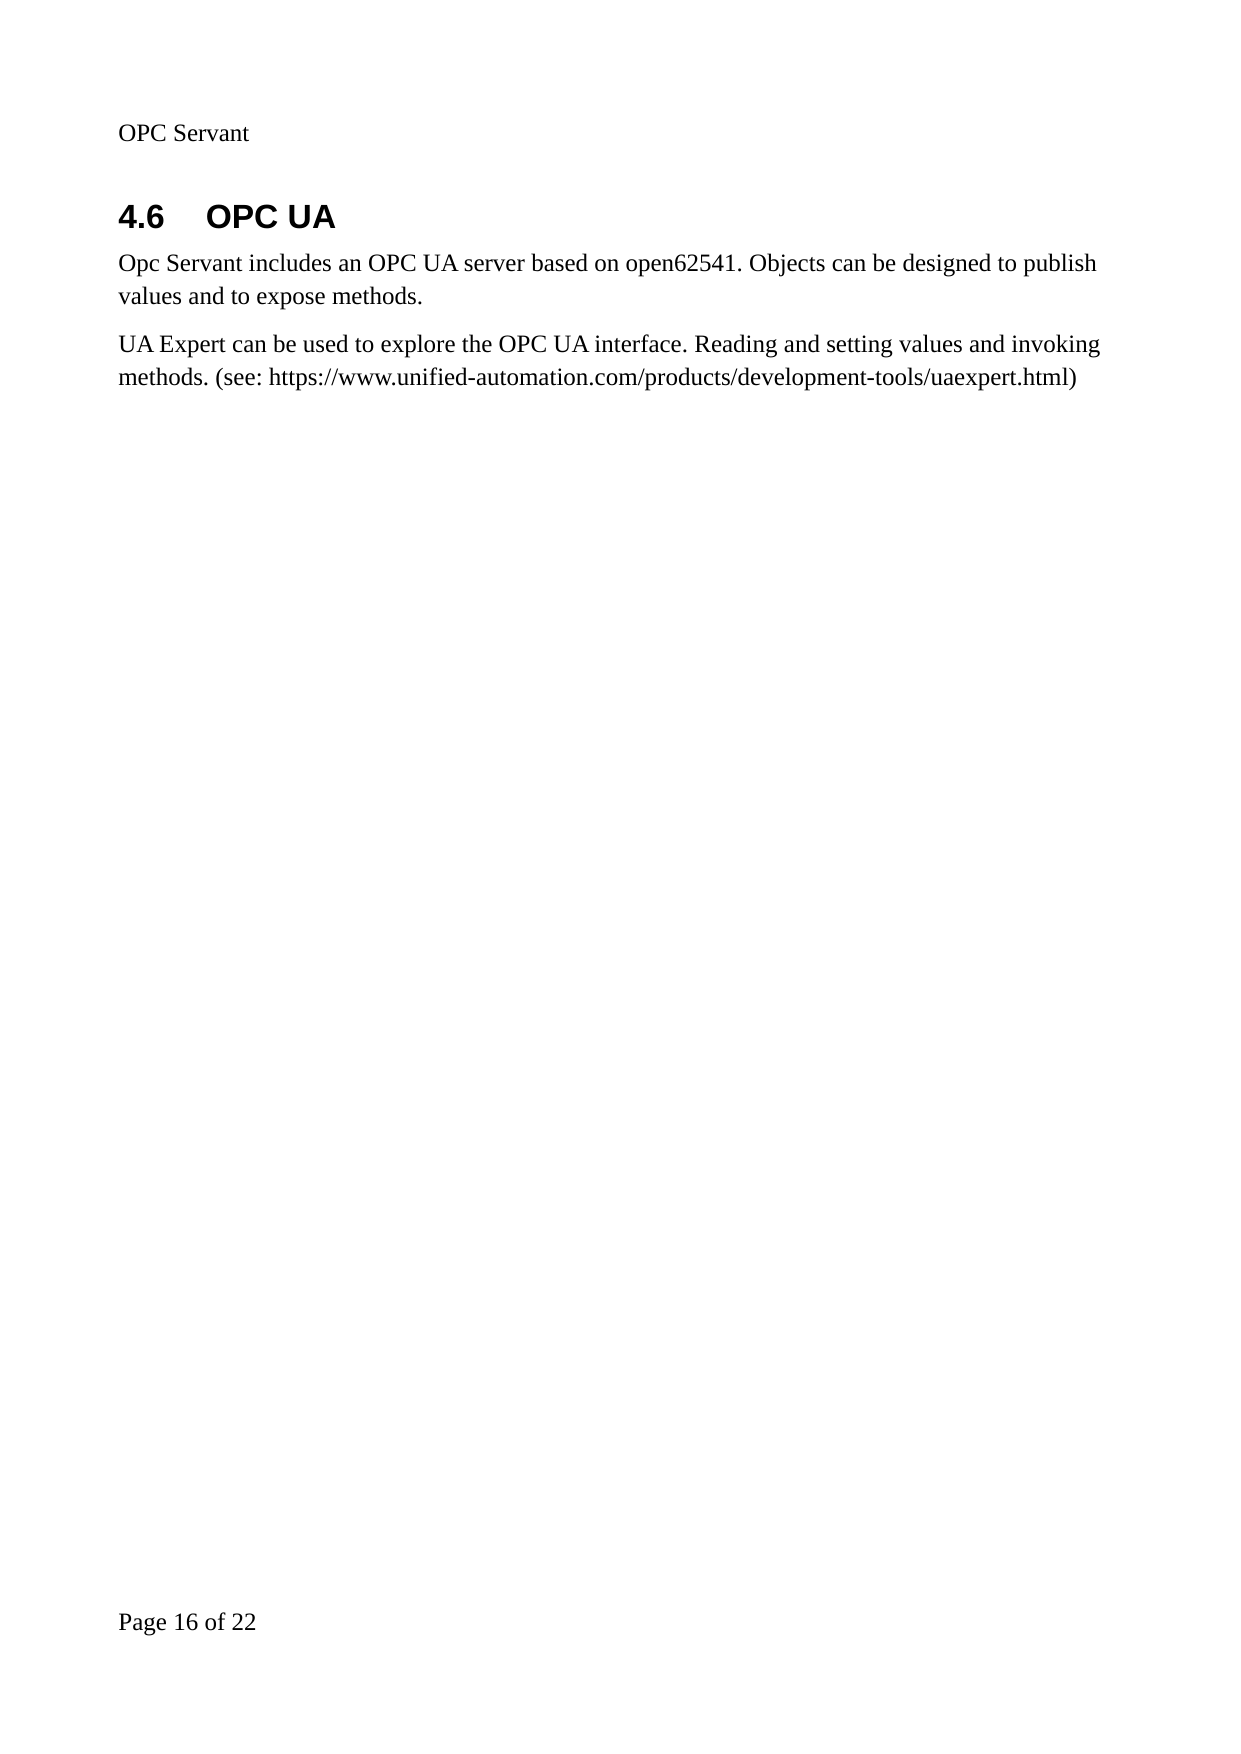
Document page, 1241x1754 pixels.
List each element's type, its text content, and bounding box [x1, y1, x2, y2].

text UA Expert can be used to explore the OPC UA interface. Reading and setting values and invoking methods. (see: https://www.unified-automation.com/products/development-tools/uaexpert.html) [118, 329, 1122, 391]
subtitle OPC UA [118, 197, 1122, 236]
text Opc Servant includes an OPC UA server based on open62541. Objects can be designed to publish values and to expose methods. [118, 248, 1122, 310]
